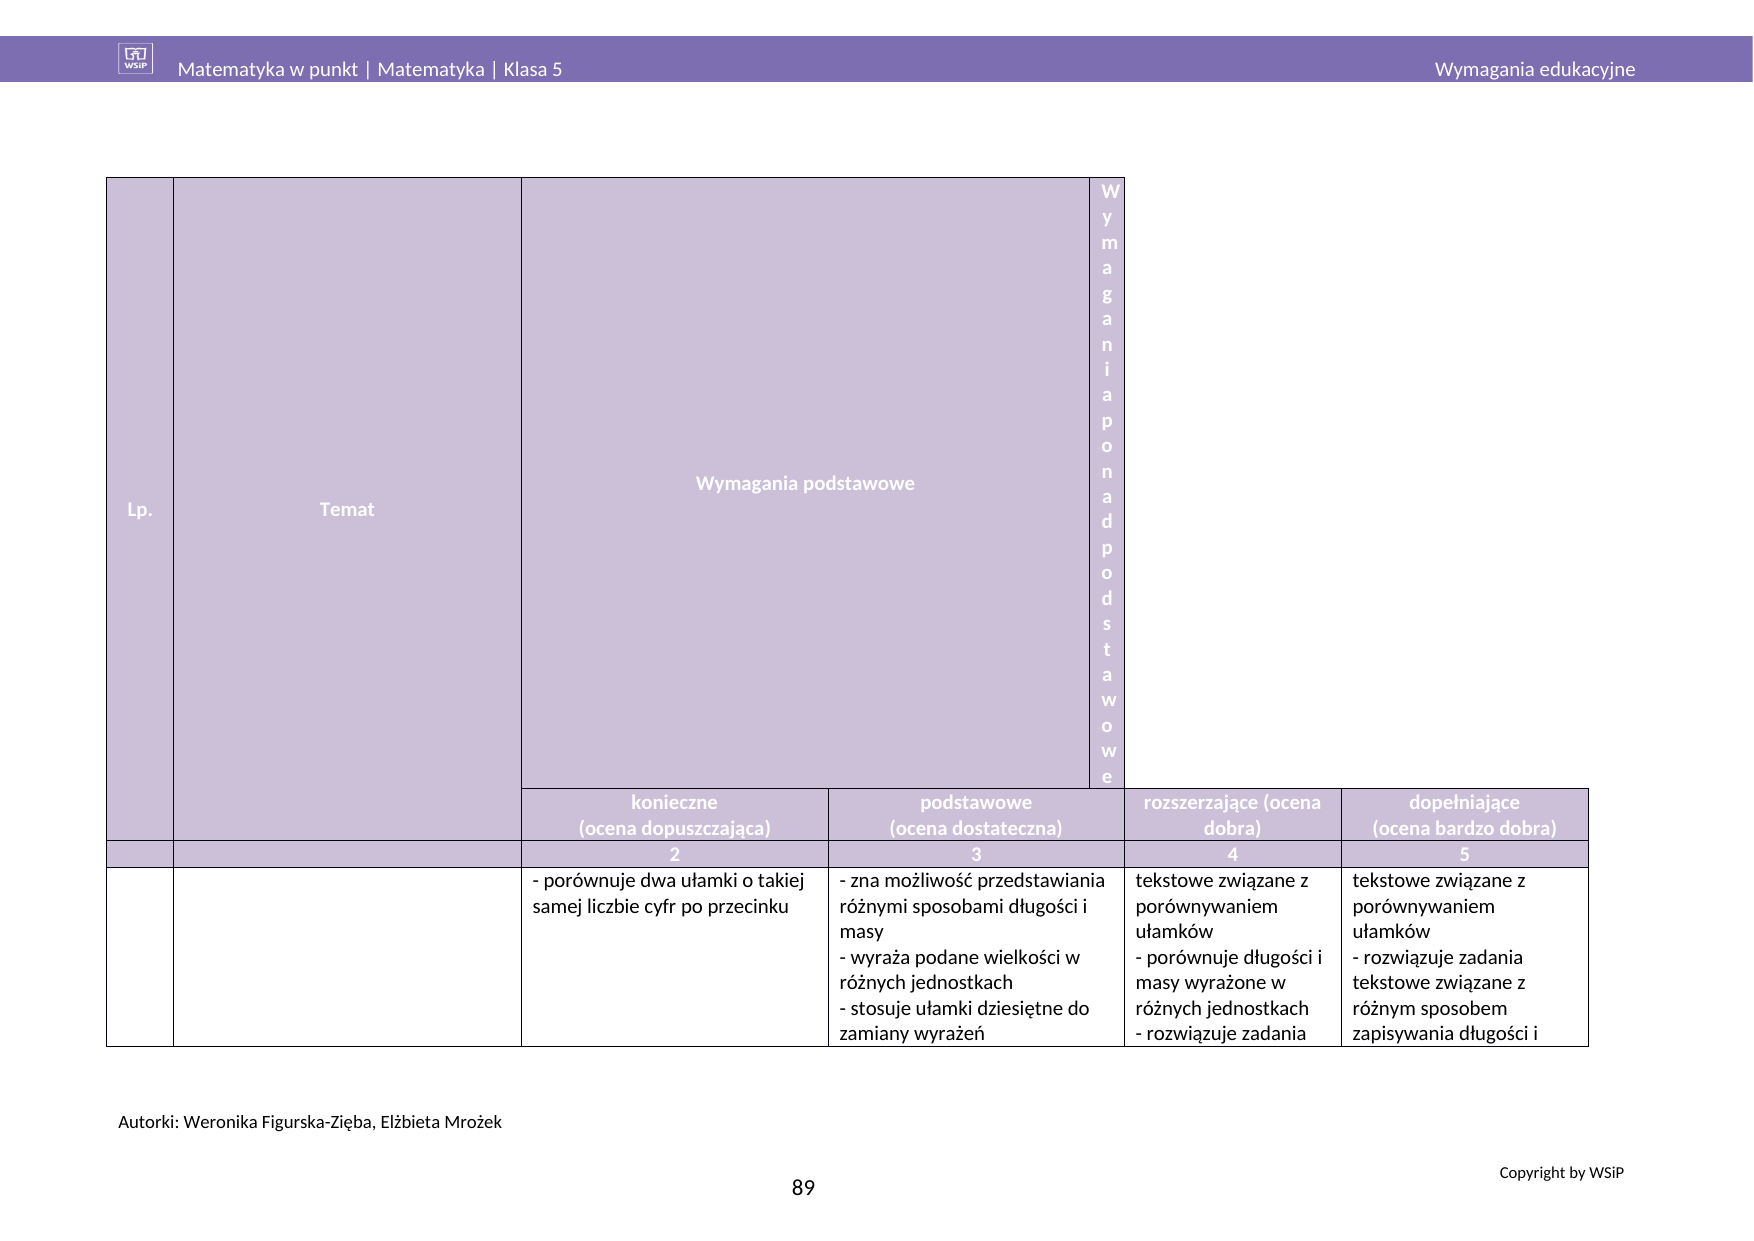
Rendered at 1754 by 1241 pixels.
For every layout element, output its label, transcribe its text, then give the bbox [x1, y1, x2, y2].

table_cell tekstowe związane z porównywaniem ułamków - porównuje długości i masy wyrażone w różnych jednostkach - rozwiązuje zadania [1125, 868, 1341, 1046]
table_cell dopełniające (ocena bardzo dobra) [1342, 789, 1588, 840]
table_cell 2 [522, 841, 828, 867]
table_cell [107, 841, 173, 867]
table_cell 5 [1342, 841, 1588, 867]
table_header Lp. [107, 178, 173, 840]
table_header Wymagania podstawowe [522, 178, 1089, 788]
table_cell [107, 868, 173, 1046]
table_cell - porównuje dwa ułamki o takiej samej liczbie cyfr po przecinku [522, 868, 828, 1046]
table_cell [174, 841, 521, 867]
table_cell tekstowe związane z porównywaniem ułamków - rozwiązuje zadania tekstowe związane z różnym sposobem zapisywania długości i [1342, 868, 1588, 1046]
table_cell podstawowe (ocena dostateczna) [829, 789, 1124, 840]
table_cell [174, 868, 521, 1046]
table_header Temat [174, 178, 521, 840]
table_cell rozszerzające (ocena dobra) [1125, 789, 1341, 840]
picture [0, 36, 1753, 82]
table_header Wymagania ponadpodstawowe [1090, 178, 1124, 788]
table_cell konieczne (ocena dopuszczająca) [522, 789, 828, 840]
table_cell 4 [1125, 841, 1341, 867]
table_cell 3 [829, 841, 1124, 867]
table_cell - zna możliwość przedstawiania różnymi sposobami długości i masy - wyraża podane wielkości w różnych jednostkach - stosuje ułamki dziesiętne do zamiany wyrażeń [829, 868, 1124, 1046]
